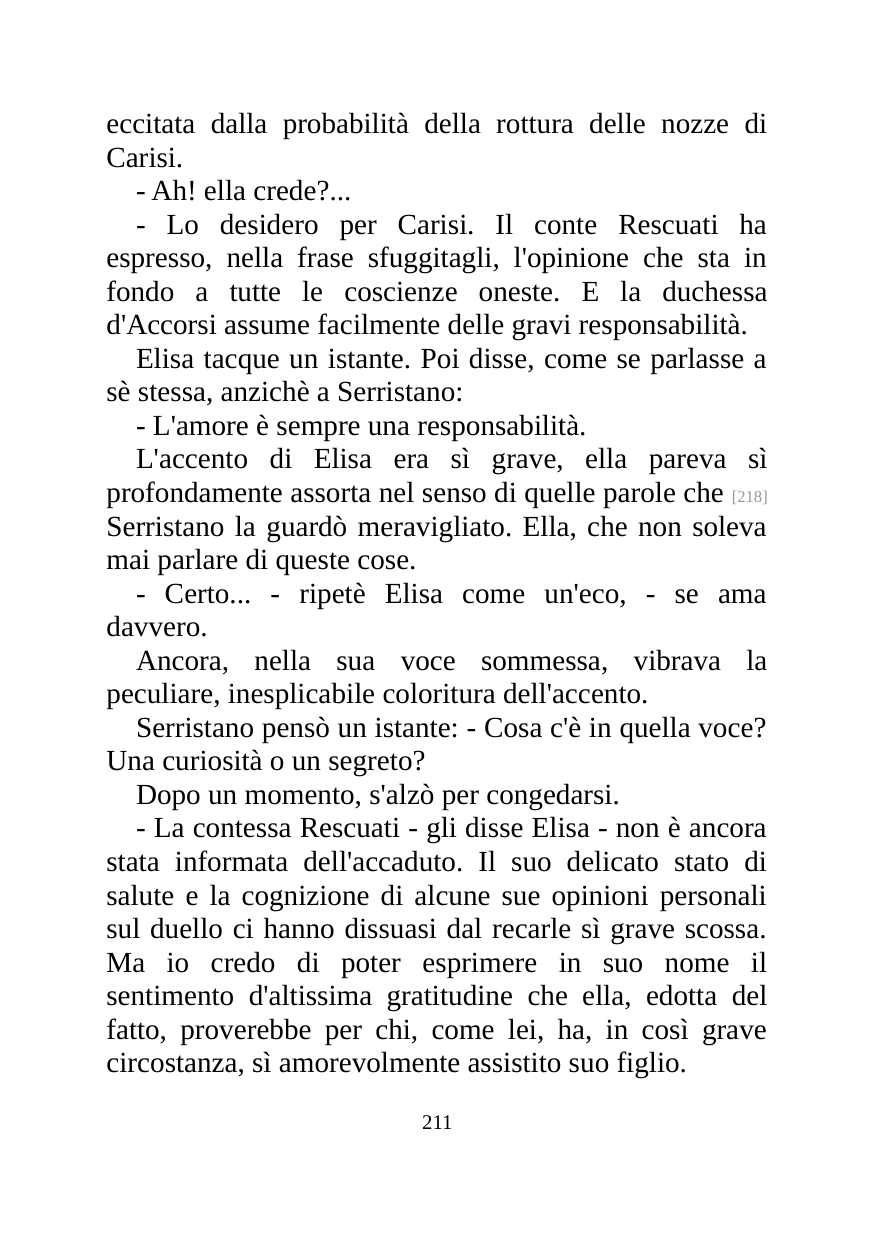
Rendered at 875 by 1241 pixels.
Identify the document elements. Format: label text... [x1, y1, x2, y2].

text - La contessa Rescuati - gli disse Elisa - non è ancora stata informata dell'accaduto. Il suo delicato stato di salute e la cognizione di alcune sue opinioni personali sul duello ci hanno dissuasi dal recarle sì grave scossa. Ma io credo di poter esprimere in suo nome il sentimento d'altissima gratitudine che ella, edotta del fatto, proverebbe per chi, come lei, ha, in così grave circostanza, sì amorevolmente assistito suo figlio. [106, 811, 768, 1079]
text - Lo desidero per Carisi. Il conte Rescuati ha espresso, nella frase sfuggitagli, l'opinione che sta in fondo a tutte le coscienze oneste. E la duchessa d'Accorsi assume facilmente delle gravi responsabilità. [106, 207, 768, 341]
text Ancora, nella sua voce sommessa, vibrava la peculiare, inesplicabile coloritura dell'accento. [106, 643, 768, 710]
text eccitata dalla probabilità della rottura delle nozze di Carisi. [106, 106, 768, 173]
text Elisa tacque un istante. Poi disse, come se parlasse a sè stessa, anzichè a Serristano: [106, 341, 768, 408]
text - Certo... - ripetè Elisa come un'eco, - se ama davvero. [106, 576, 768, 643]
text - Ah! ella crede?... [106, 173, 768, 207]
text Dopo un momento, s'alzò per congedarsi. [106, 777, 768, 811]
text Serristano pensò un istante: - Cosa c'è in quella voce? Una curiosità o un segreto? [106, 710, 768, 777]
text L'accento di Elisa era sì grave, ella pareva sì profondamente assorta nel senso di quelle parole che [218] Serristano la guardò meravigliato. Ella, che non soleva mai parlare di queste cose. [106, 442, 768, 576]
text - L'amore è sempre una responsabilità. [106, 408, 768, 442]
